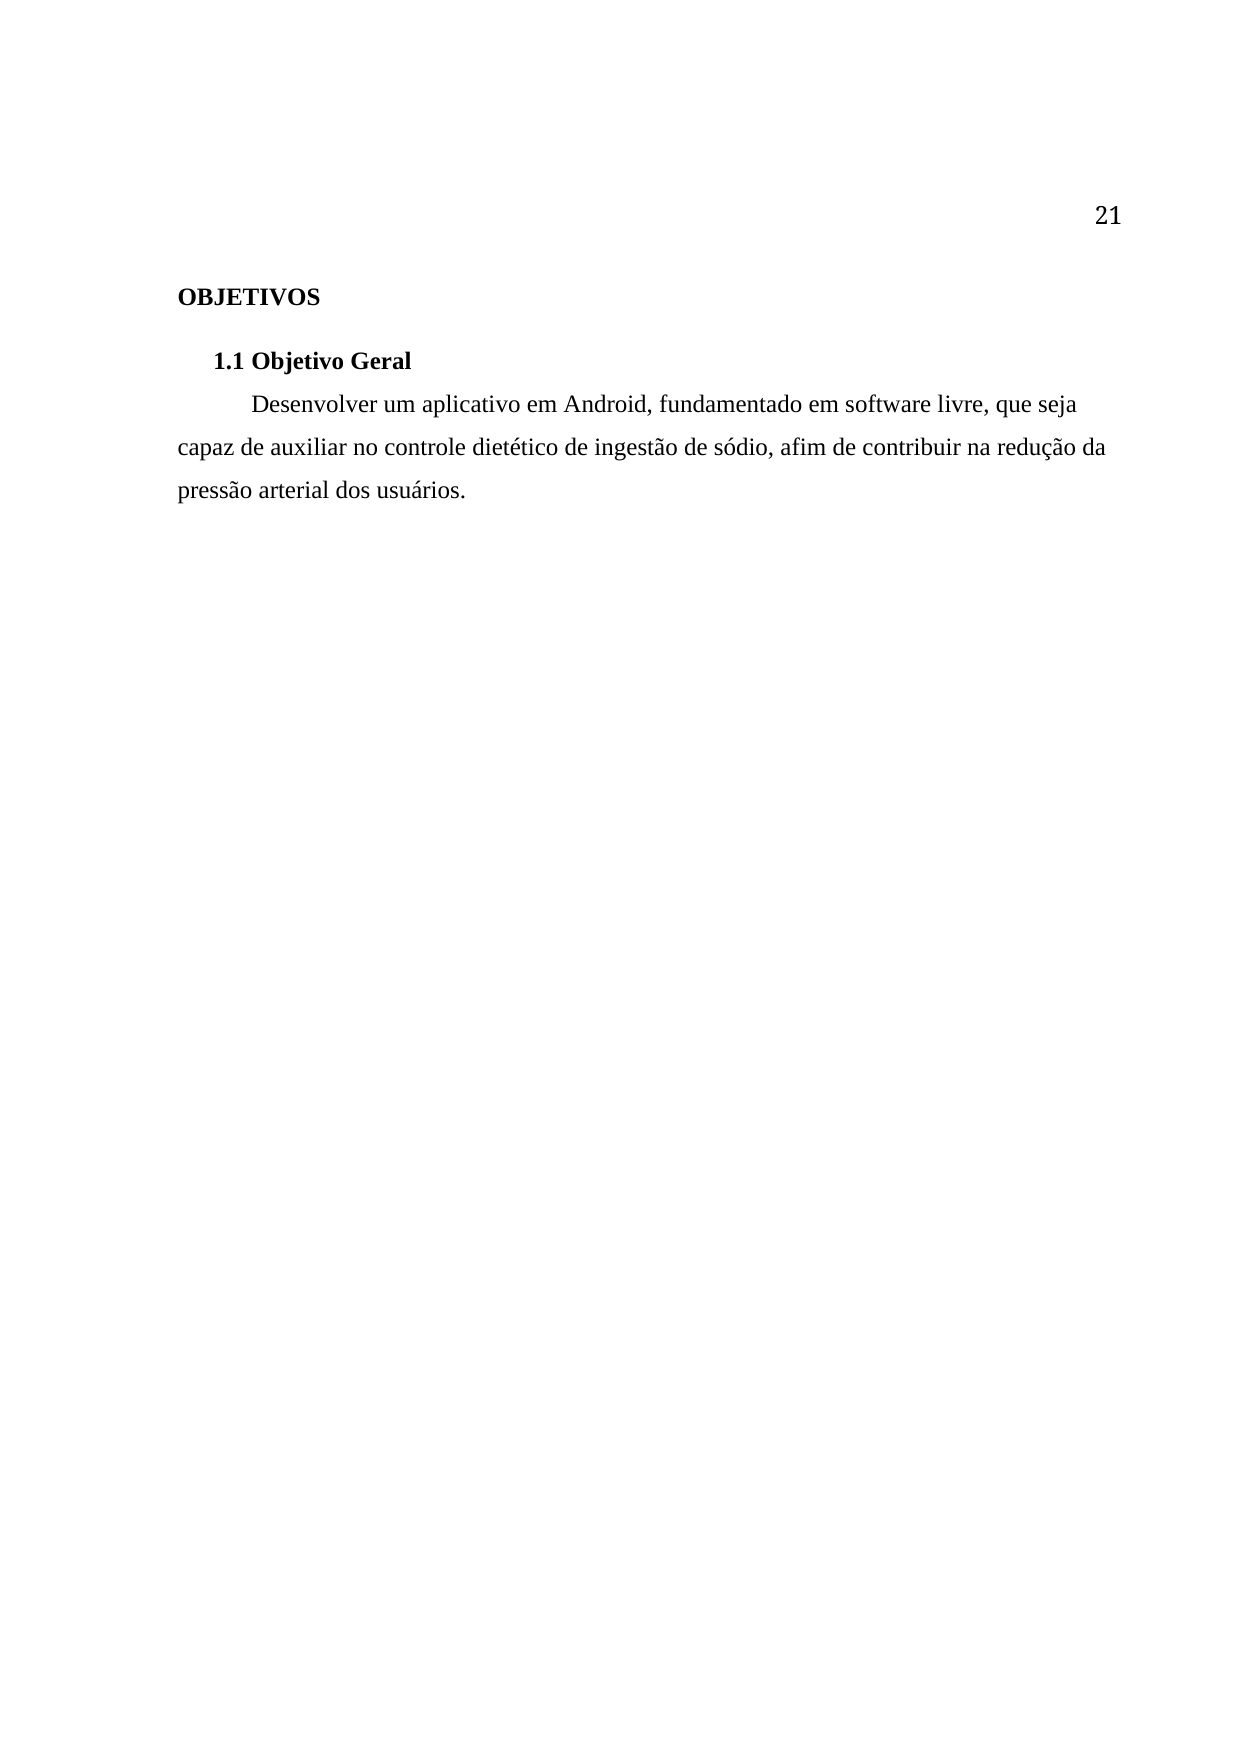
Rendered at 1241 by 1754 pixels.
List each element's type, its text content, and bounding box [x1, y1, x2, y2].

text Desenvolver um aplicativo em Android, fundamentado em software livre, que seja capaz de auxiliar no controle dietético de ingestão de sódio, afim de contribuir na redução da pressão arterial dos usuários. [177, 389, 1122, 504]
subtitle OBJETIVOS [177, 282, 1122, 311]
subtitle Objetivo Geral [207, 346, 1122, 375]
